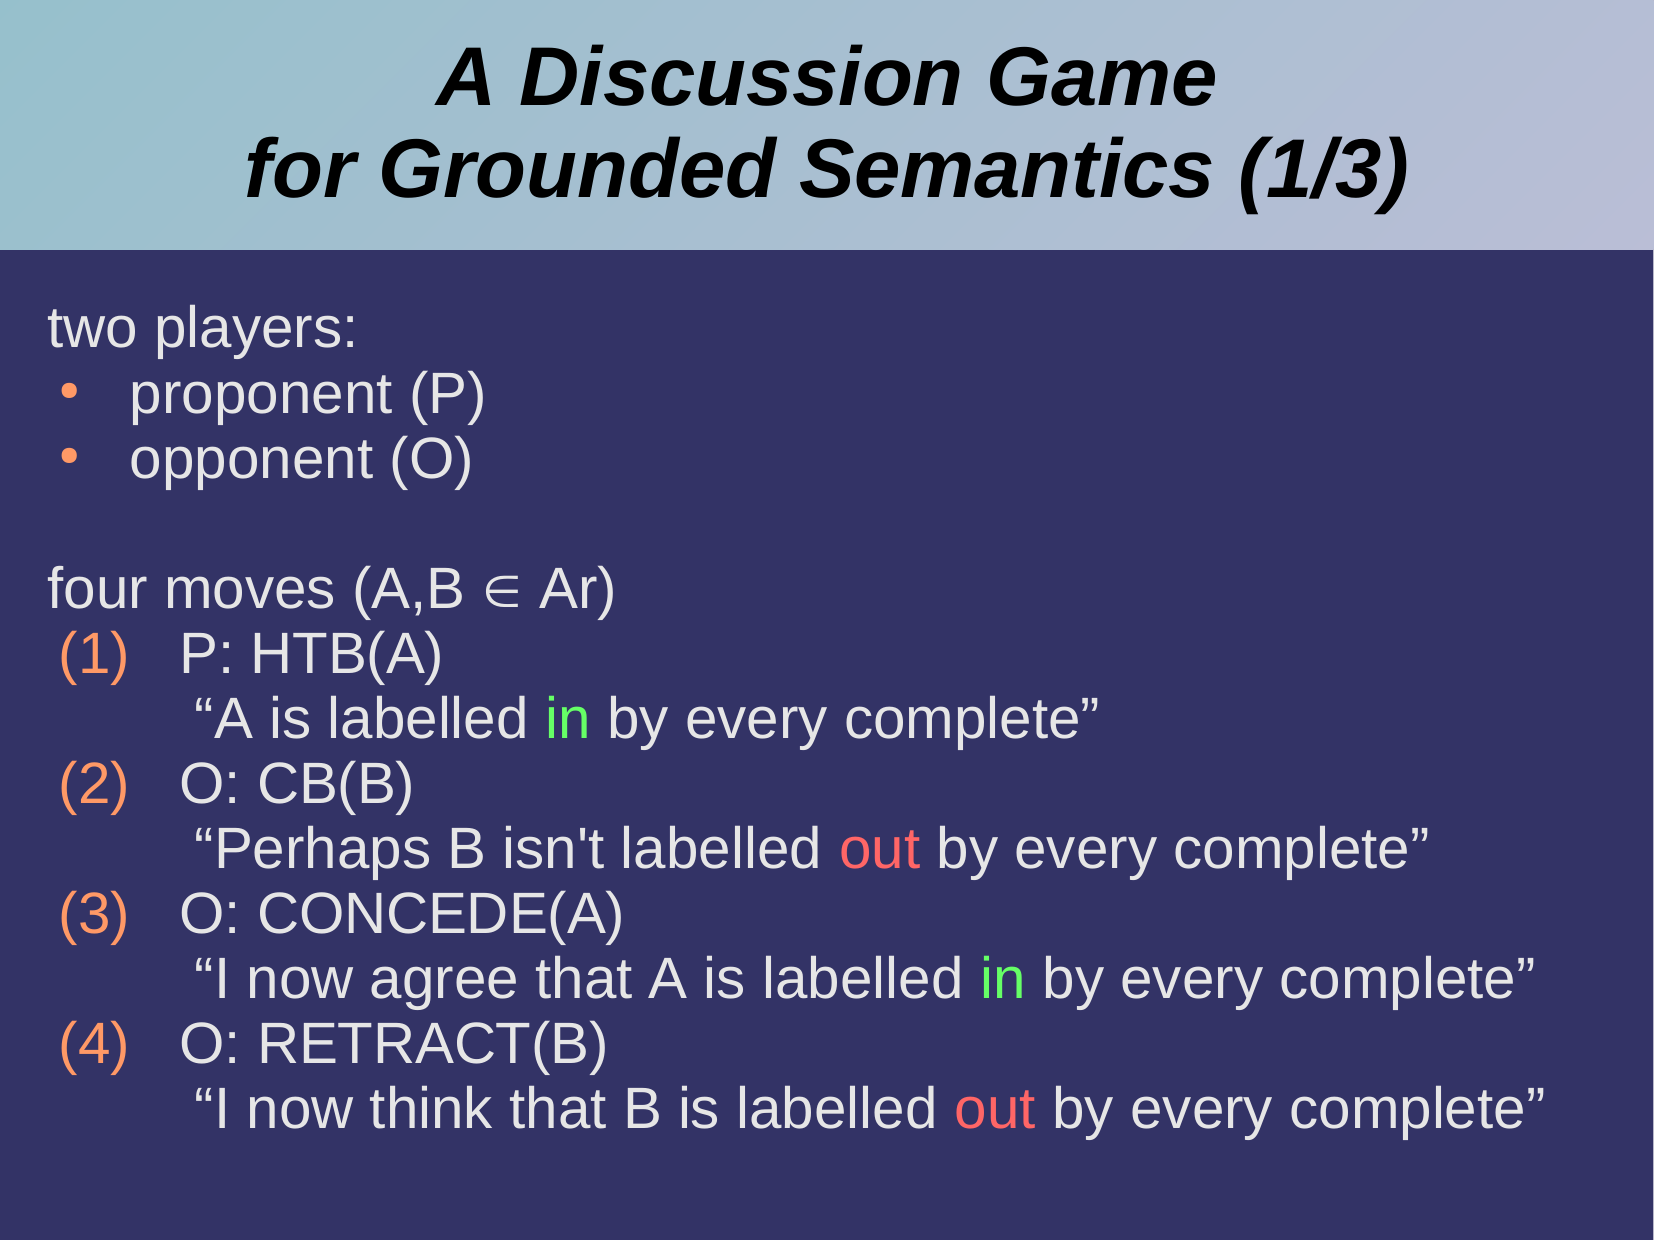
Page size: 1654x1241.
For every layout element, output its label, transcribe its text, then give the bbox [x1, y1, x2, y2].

title A Discussion Game for Grounded Semantics (1/3) [121, 19, 1534, 227]
list two players: proponent (P) opponent (O) four moves (A,B ∈ Ar) P: HTB(A) “A is labelled in by every complete” O: CB(B) “Perhaps B isn't labelled out by every complete” O: CONCEDE(A) “I now agree that A is labelled in by every complete” O: RETRACT(B) “I now think that B is labelled out by every complete” [47, 295, 1654, 1148]
